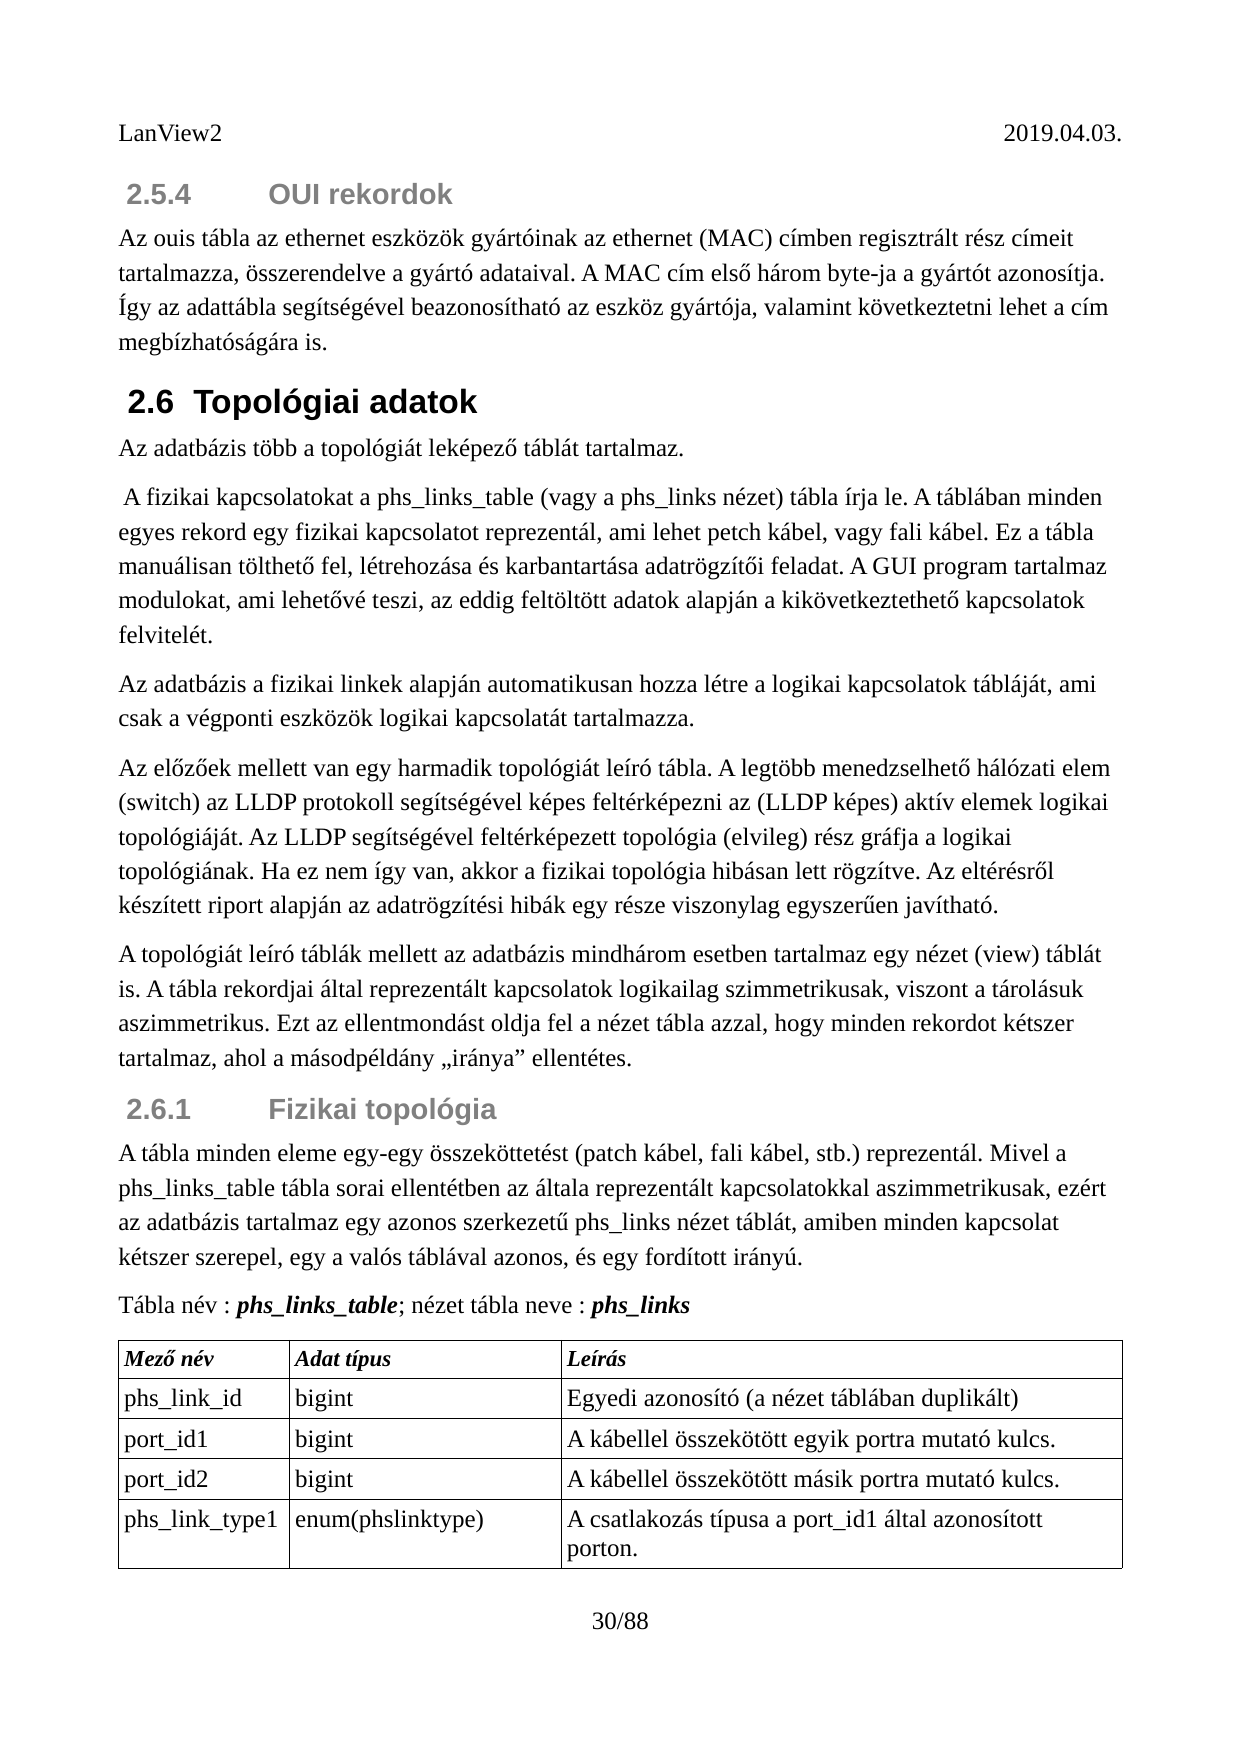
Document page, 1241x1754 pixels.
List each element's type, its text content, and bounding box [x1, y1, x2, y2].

text Az ouis tábla az ethernet eszközök gyártóinak az ethernet (MAC) címben regisztrált rész címeit tartalmazza, összerendelve a gyártó adataival. A MAC cím első három byte-ja a gyártót azonosítja. Így az adattábla segítségével beazonosítható az eszköz gyártója, valamint következtetni lehet a cím megbízhatóságára is. [118, 223, 1122, 355]
subtitle Fizikai topológia [118, 1092, 1122, 1126]
table_cell A csatlakozás típusa a port_id1 által azonosított porton. [562, 1500, 1122, 1568]
text A tábla minden eleme egy-egy összeköttetést (patch kábel, fali kábel, stb.) reprezentál. Mivel a phs_links_table tábla sorai ellentétben az általa reprezentált kapcsolatokkal aszimmetrikusak, ezért az adatbázis tartalmaz egy azonos szerkezetű phs_links nézet táblát, amiben minden kapcsolat kétszer szerepel, egy a valós táblával azonos, és egy fordított irányú. [118, 1138, 1122, 1270]
text Az előzőek mellett van egy harmadik topológiát leíró tábla. A legtöbb menedzselhető hálózati elem (switch) az LLDP protokoll segítségével képes feltérképezni az (LLDP képes) aktív elemek logikai topológiáját. Az LLDP segítségével feltérképezett topológia (elvileg) rész gráfja a logikai topológiának. Ha ez nem így van, akkor a fizikai topológia hibásan lett rögzítve. Az eltérésről készített riport alapján az adatrögzítési hibák egy része viszonylag egyszerűen javítható. [118, 753, 1122, 919]
text A fizikai kapcsolatokat a phs_links_table (vagy a phs_links nézet) tábla írja le. A táblában minden egyes rekord egy fizikai kapcsolatot reprezentál, ami lehet petch kábel, vagy fali kábel. Ez a tábla manuálisan tölthető fel, létrehozása és karbantartása adatrögzítői feladat. A GUI program tartalmaz modulokat, ami lehetővé teszi, az eddig feltöltött adatok alapján a kikövetkeztethető kapcsolatok felvitelét. [118, 482, 1122, 649]
subtitle OUI rekordok [118, 177, 1122, 211]
table_cell bigint [290, 1419, 561, 1458]
table_header Leírás [562, 1341, 1122, 1378]
text Az adatbázis a fizikai linkek alapján automatikusan hozza létre a logikai kapcsolatok tábláját, ami csak a végponti eszközök logikai kapcsolatát tartalmazza. [118, 669, 1122, 732]
table_cell port_id2 [119, 1459, 289, 1498]
table_cell A kábellel összekötött egyik portra mutató kulcs. [562, 1419, 1122, 1458]
table_cell port_id1 [119, 1419, 289, 1458]
table_cell phs_link_id [119, 1379, 289, 1418]
text Az adatbázis több a topológiát leképező táblát tartalmaz. [118, 433, 1122, 462]
table_cell A kábellel összekötött másik portra mutató kulcs. [562, 1459, 1122, 1498]
table_cell Egyedi azonosító (a nézet táblában duplikált) [562, 1379, 1122, 1418]
text Tábla név : phs_links_table; nézet tábla neve : phs_links [118, 1291, 1122, 1319]
table_cell bigint [290, 1459, 561, 1498]
subtitle Topológiai adatok [118, 382, 1122, 421]
table_header Adat típus [290, 1341, 561, 1378]
table_cell phs_link_type1 [119, 1500, 289, 1568]
text A topológiát leíró táblák mellett az adatbázis mindhárom esetben tartalmaz egy nézet (view) táblát is. A tábla rekordjai által reprezentált kapcsolatok logikailag szimmetrikusak, viszont a tárolásuk aszimmetrikus. Ezt az ellentmondást oldja fel a nézet tábla azzal, hogy minden rekordot kétszer tartalmaz, ahol a másodpéldány „iránya” ellentétes. [118, 939, 1122, 1072]
table_cell enum(phslinktype) [290, 1500, 561, 1568]
table_header Mező név [119, 1341, 289, 1378]
table_cell bigint [290, 1379, 561, 1418]
